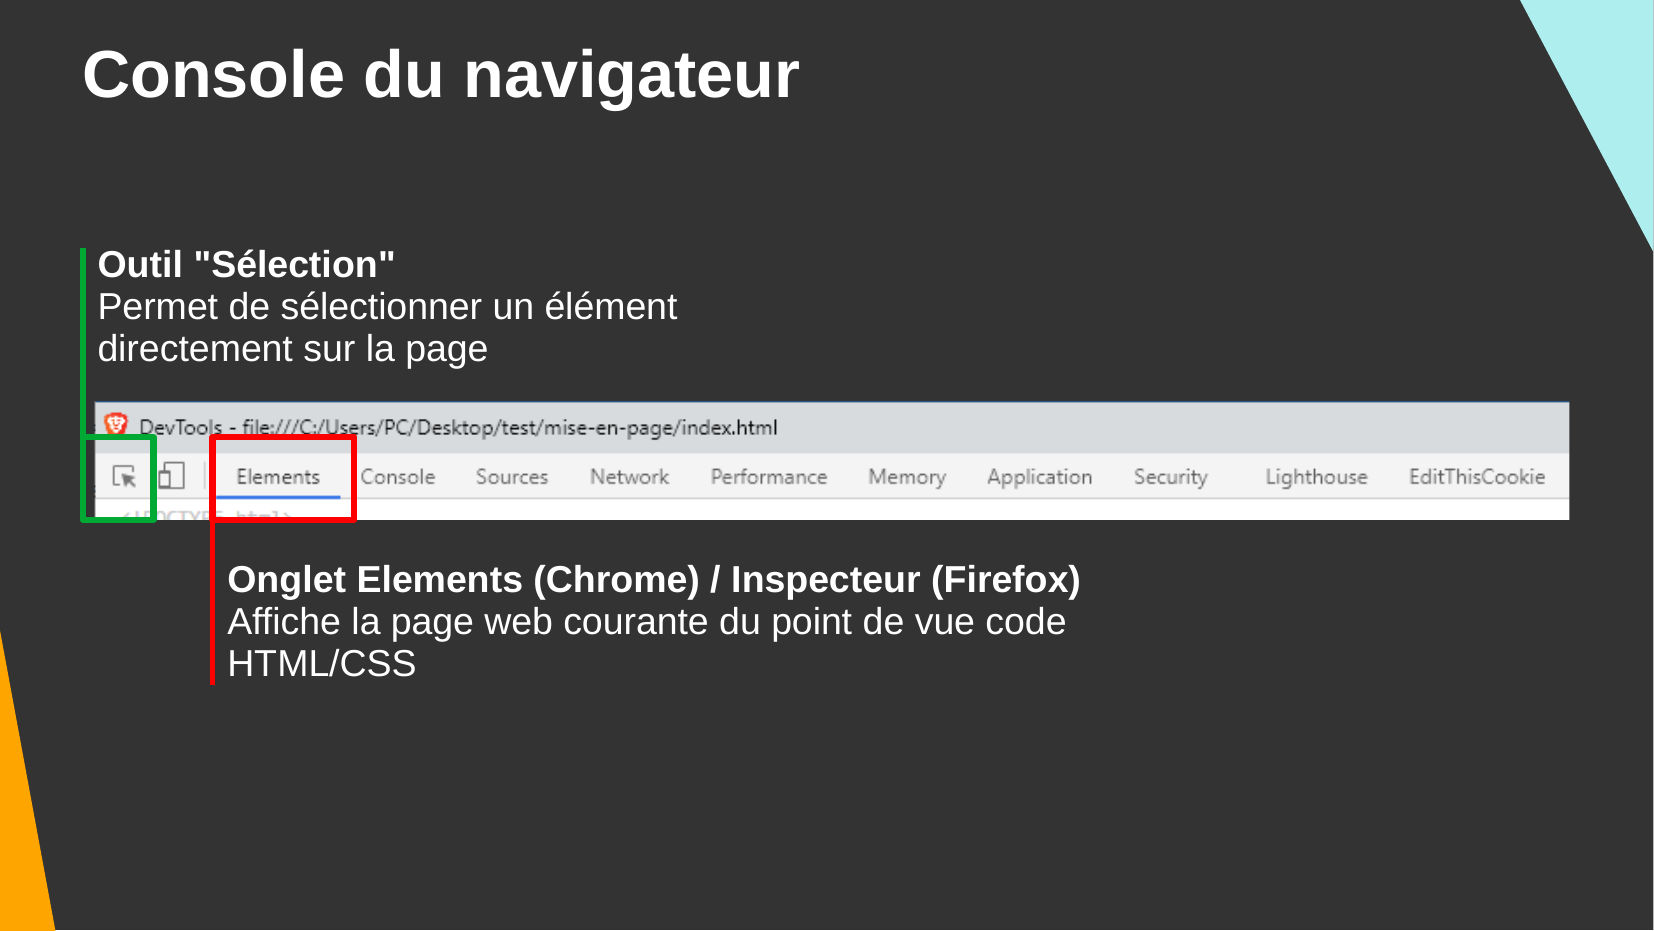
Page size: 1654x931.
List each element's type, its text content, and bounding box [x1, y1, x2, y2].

text_box [0, 630, 56, 931]
text_box Outil "Sélection" Permet de sélectionner un élément directement sur la page [82, 236, 827, 413]
picture [94, 401, 1570, 520]
picture [94, 440, 150, 517]
title Console du navigateur [82, 37, 1571, 114]
text_box Onglet Elements (Chrome) / Inspecteur (Firefox) Affiche la page web courante du point de vue code HTML/CSS [212, 550, 1099, 692]
text_box [1520, 0, 1654, 254]
picture [216, 440, 351, 517]
